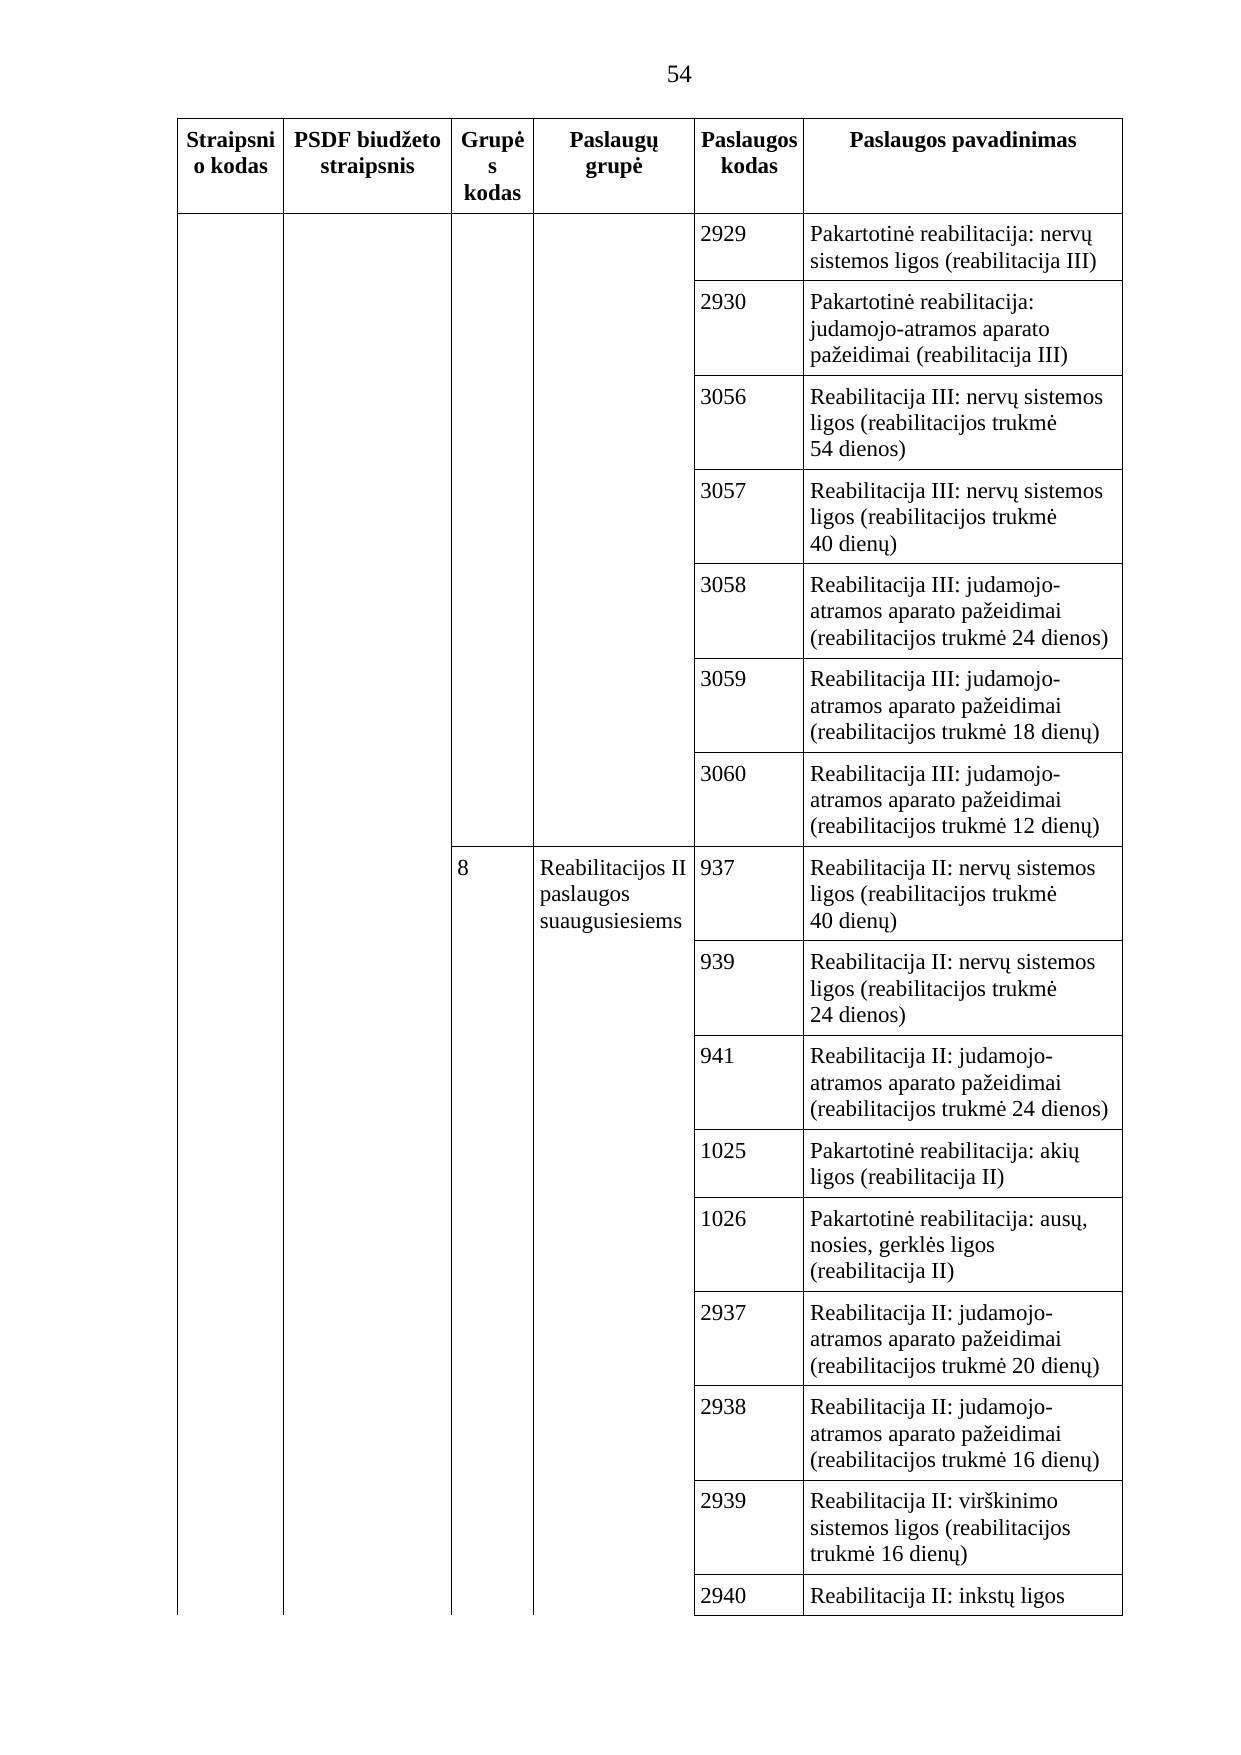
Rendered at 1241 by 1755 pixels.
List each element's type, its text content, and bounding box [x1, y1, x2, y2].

table_cell 3057 [695, 470, 803, 563]
table_cell Reabilitacija II: nervų sistemos ligos (reabilitacijos trukmė 24 dienos) [804, 941, 1122, 1034]
table_cell Pakartotinė reabilitacija: nervų sistemos ligos (reabilitacija III) [804, 214, 1122, 280]
table_cell [178, 1035, 283, 1129]
table_cell 8 [452, 847, 533, 887]
table_cell [284, 469, 451, 563]
table_cell 3058 [695, 564, 803, 657]
table_cell [284, 1035, 451, 1129]
table_cell [178, 1480, 283, 1574]
table_cell 1026 [695, 1198, 803, 1291]
table_cell [178, 846, 283, 887]
table_cell [284, 1574, 451, 1615]
table_cell [534, 1480, 694, 1574]
table_cell [452, 1291, 533, 1385]
table_cell [178, 1197, 283, 1291]
table_cell 2939 [695, 1481, 803, 1574]
table_cell Reabilitacijos II paslaugos suaugusiesiems [534, 847, 694, 1034]
table_cell [284, 658, 451, 752]
table_cell [284, 940, 451, 1034]
table_cell [284, 888, 451, 940]
table_cell [452, 563, 533, 657]
table_cell 3056 [695, 376, 803, 469]
table_cell [178, 280, 283, 374]
table_cell [534, 375, 694, 469]
table_cell [178, 214, 283, 280]
table_header PSDF biudžeto straipsnis [284, 119, 451, 212]
table_cell [452, 940, 533, 1034]
table_cell Pakartotinė reabilitacija: judamojo-atramos aparato pažeidimai (reabilitacija III) [804, 281, 1122, 374]
table_cell [452, 469, 533, 563]
table_cell [178, 658, 283, 752]
table_cell Reabilitacija III: nervų sistemos ligos (reabilitacijos trukmė 40 dienų) [804, 470, 1122, 563]
table_cell [452, 1197, 533, 1291]
table_cell [452, 1385, 533, 1479]
table_cell [534, 1035, 694, 1129]
table_cell [452, 214, 533, 280]
table_cell [178, 1291, 283, 1385]
table_cell [178, 888, 283, 940]
table_cell [178, 752, 283, 846]
table_cell [284, 563, 451, 657]
table_cell 2930 [695, 281, 803, 374]
table_cell 3059 [695, 659, 803, 752]
table_cell 941 [695, 1036, 803, 1129]
table_cell Reabilitacija II: nervų sistemos ligos (reabilitacijos trukmė 40 dienų) [804, 847, 1122, 940]
table_header Straipsnio kodas [178, 119, 283, 212]
table_cell [178, 1385, 283, 1479]
table_cell Reabilitacija II: judamojo-atramos aparato pažeidimai (reabilitacijos trukmė 16 dienų) [804, 1386, 1122, 1479]
table_cell [284, 1291, 451, 1385]
table_cell Reabilitacija III: judamojo-atramos aparato pažeidimai (reabilitacijos trukmė 12 dienų) [804, 753, 1122, 846]
table_cell [534, 469, 694, 563]
table_cell [178, 940, 283, 1034]
table_cell Reabilitacija III: nervų sistemos ligos (reabilitacijos trukmė 54 dienos) [804, 376, 1122, 469]
table_header Grupės kodas [452, 119, 533, 212]
table_cell [534, 1129, 694, 1197]
table_cell [284, 280, 451, 374]
table_cell [178, 1574, 283, 1615]
table_cell [534, 214, 694, 280]
table_cell [452, 280, 533, 374]
table_cell [452, 1129, 533, 1197]
table_cell [284, 214, 451, 280]
table_cell [284, 1480, 451, 1574]
table_cell [452, 752, 533, 846]
table_cell [452, 1480, 533, 1574]
table_cell 2938 [695, 1386, 803, 1479]
table_cell [284, 1385, 451, 1479]
table_cell 937 [695, 847, 803, 940]
table_cell Reabilitacija III: judamojo-atramos aparato pažeidimai (reabilitacijos trukmė 24 dienos) [804, 564, 1122, 657]
table_cell [178, 469, 283, 563]
table_cell 2929 [695, 214, 803, 280]
table_cell [534, 1385, 694, 1479]
table_cell [284, 846, 451, 887]
table_cell 1025 [695, 1130, 803, 1197]
table_cell [452, 1035, 533, 1129]
table_header Paslaugos kodas [695, 119, 803, 212]
table_cell 939 [695, 941, 803, 1034]
table_cell Reabilitacija III: judamojo-atramos aparato pažeidimai (reabilitacijos trukmė 18 dienų) [804, 659, 1122, 752]
table_cell [284, 1197, 451, 1291]
table_cell [534, 658, 694, 752]
table_cell [284, 375, 451, 469]
table_cell [452, 1574, 533, 1615]
table_header Paslaugos pavadinimas [804, 119, 1122, 212]
table_cell [534, 280, 694, 374]
table_cell [178, 375, 283, 469]
table_cell [452, 375, 533, 469]
table_cell 3060 [695, 753, 803, 846]
table_cell Reabilitacija II: judamojo-atramos aparato pažeidimai (reabilitacijos trukmė 20 dienų) [804, 1292, 1122, 1385]
table_cell [534, 752, 694, 846]
table_cell [534, 1197, 694, 1291]
table_cell 2937 [695, 1292, 803, 1385]
table_cell [534, 1574, 694, 1615]
table_cell [534, 1291, 694, 1385]
table_cell Reabilitacija II: judamojo-atramos aparato pažeidimai (reabilitacijos trukmė 24 dienos) [804, 1036, 1122, 1129]
table_header Paslaugų grupė [534, 119, 694, 212]
table_cell [452, 658, 533, 752]
table_cell [178, 1129, 283, 1197]
table_cell Reabilitacija II: virškinimo sistemos ligos (reabilitacijos trukmė 16 dienų) [804, 1481, 1122, 1574]
table_cell [452, 888, 533, 940]
table_cell 2940 [695, 1575, 803, 1615]
table_cell Pakartotinė reabilitacija: ausų, nosies, gerklės ligos (reabilitacija II) [804, 1198, 1122, 1291]
table_cell [534, 563, 694, 657]
table_cell Reabilitacija II: inkstų ligos [804, 1575, 1122, 1615]
table_cell [178, 563, 283, 657]
table_cell [284, 752, 451, 846]
table_cell [284, 1129, 451, 1197]
table_cell Pakartotinė reabilitacija: akių ligos (reabilitacija II) [804, 1130, 1122, 1197]
